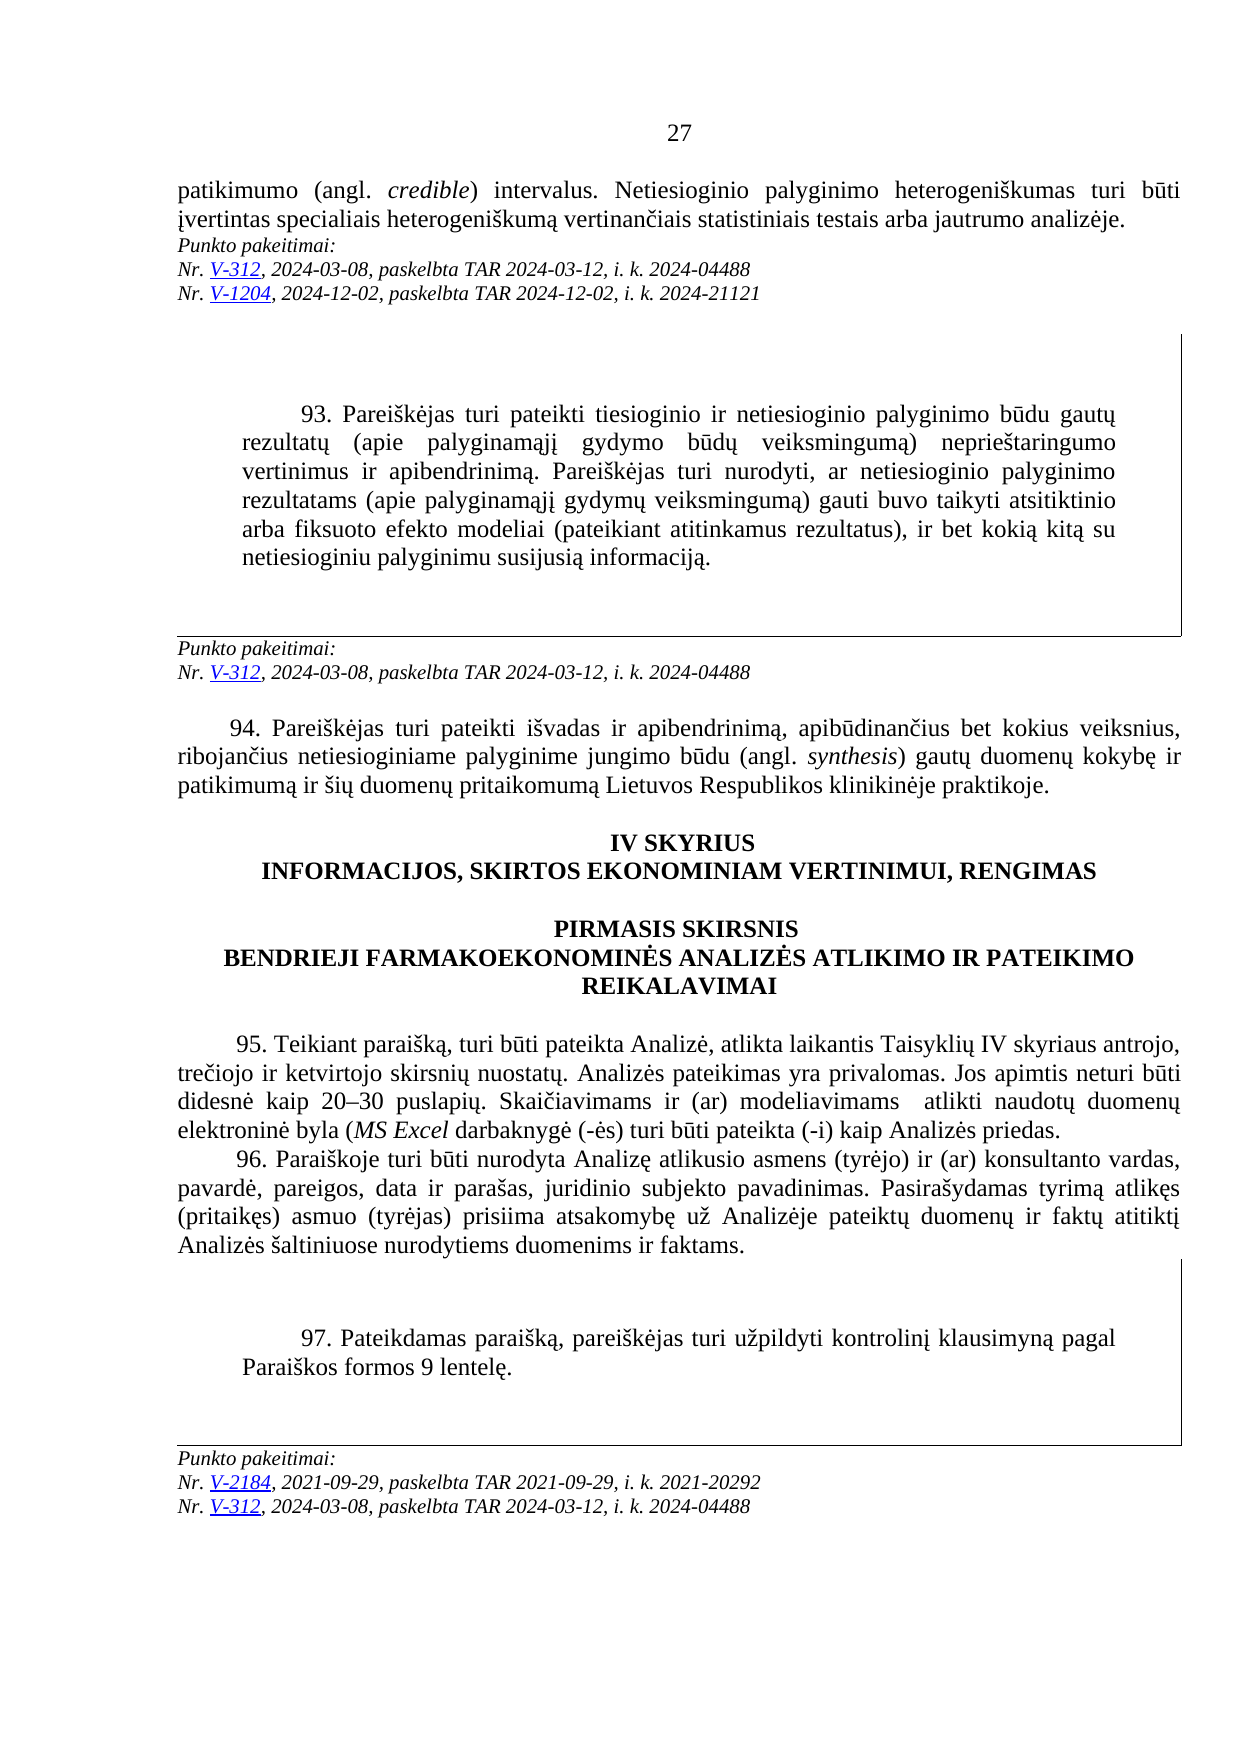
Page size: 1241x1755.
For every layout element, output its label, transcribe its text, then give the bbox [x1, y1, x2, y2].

text Punkto pakeitimai: [177, 233, 1181, 257]
text BENDRIEJI FARMAKOEKONOMINĖS ANALIZĖS ATLIKIMO IR PATEIKIMO REIKALAVIMAI [177, 943, 1181, 1000]
text Nr. V-312, 2024-03-08, paskelbta TAR 2024-03-12, i. k. 2024-04488 [177, 1494, 1181, 1518]
text 96. Paraiškoje turi būti nurodyta Analizę atlikusio asmens (tyrėjo) ir (ar) konsultanto vardas, pavardė, pareigos, data ir parašas, juridinio subjekto pavadinimas. Pasirašydamas tyrimą atlikęs (pritaikęs) asmuo (tyrėjas) prisiima atsakomybę už Analizėje pateiktų duomenų ir faktų atitiktį Analizės šaltiniuose nurodytiems duomenims ir faktams. [177, 1144, 1181, 1259]
text 97. Pateikdamas paraišką, pareiškėjas turi užpildyti kontrolinį klausimyną pagal Paraiškos formos 9 lentelę. [177, 1259, 1181, 1445]
text PIRMASIS SKIRSNIS [177, 914, 1181, 943]
text Punkto pakeitimai: [177, 1446, 1181, 1469]
text 95. Teikiant paraišką, turi būti pateikta Analizė, atlikta laikantis Taisyklių IV skyriaus antrojo, trečiojo ir ketvirtojo skirsnių nuostatų. Analizės pateikimas yra privalomas. Jos apimtis neturi būti didesnė kaip 20–30 puslapių. Skaičiavimams ir (ar) modeliavimams atlikti naudotų duomenų elektroninė byla (MS Excel darbaknygė (-ės) turi būti pateikta (-i) kaip Analizės priedas. [177, 1029, 1181, 1144]
text patikimumo (angl. credible) intervalus. Netiesioginio palyginimo heterogeniškumas turi būti įvertintas specialiais heterogeniškumą vertinančiais statistiniais testais arba jautrumo analizėje. [177, 176, 1181, 233]
text Nr. V-312, 2024-03-08, paskelbta TAR 2024-03-12, i. k. 2024-04488 [177, 257, 1181, 281]
text Nr. V-2184, 2021-09-29, paskelbta TAR 2021-09-29, i. k. 2021-20292 [177, 1469, 1181, 1494]
text IV SKYRIUS [177, 828, 1181, 856]
text Punkto pakeitimai: [177, 636, 1181, 660]
text 94. Pareiškėjas turi pateikti išvadas ir apibendrinimą, apibūdinančius bet kokius veiksnius, ribojančius netiesioginiame palyginime jungimo būdu (angl. synthesis) gautų duomenų kokybę ir patikimumą ir šių duomenų pritaikomumą Lietuvos Respublikos klinikinėje praktikoje. [177, 713, 1181, 799]
text Nr. V-312, 2024-03-08, paskelbta TAR 2024-03-12, i. k. 2024-04488 [177, 660, 1181, 684]
text INFORMACIJOS, SKIRTOS EKONOMINIAM VERTINIMUI, RENGIMAS [177, 856, 1181, 885]
text Nr. V-1204, 2024-12-02, paskelbta TAR 2024-12-02, i. k. 2024-21121 [177, 281, 1181, 305]
text 93. Pareiškėjas turi pateikti tiesioginio ir netiesioginio palyginimo būdu gautų rezultatų (apie palyginamąjį gydymo būdų veiksmingumą) neprieštaringumo vertinimus ir apibendrinimą. Pareiškėjas turi nurodyti, ar netiesioginio palyginimo rezultatams (apie palyginamąjį gydymų veiksmingumą) gauti buvo taikyti atsitiktinio arba fiksuoto efekto modeliai (pateikiant atitinkamus rezultatus), ir bet kokią kitą su netiesioginiu palyginimu susijusią informaciją. [177, 334, 1181, 636]
